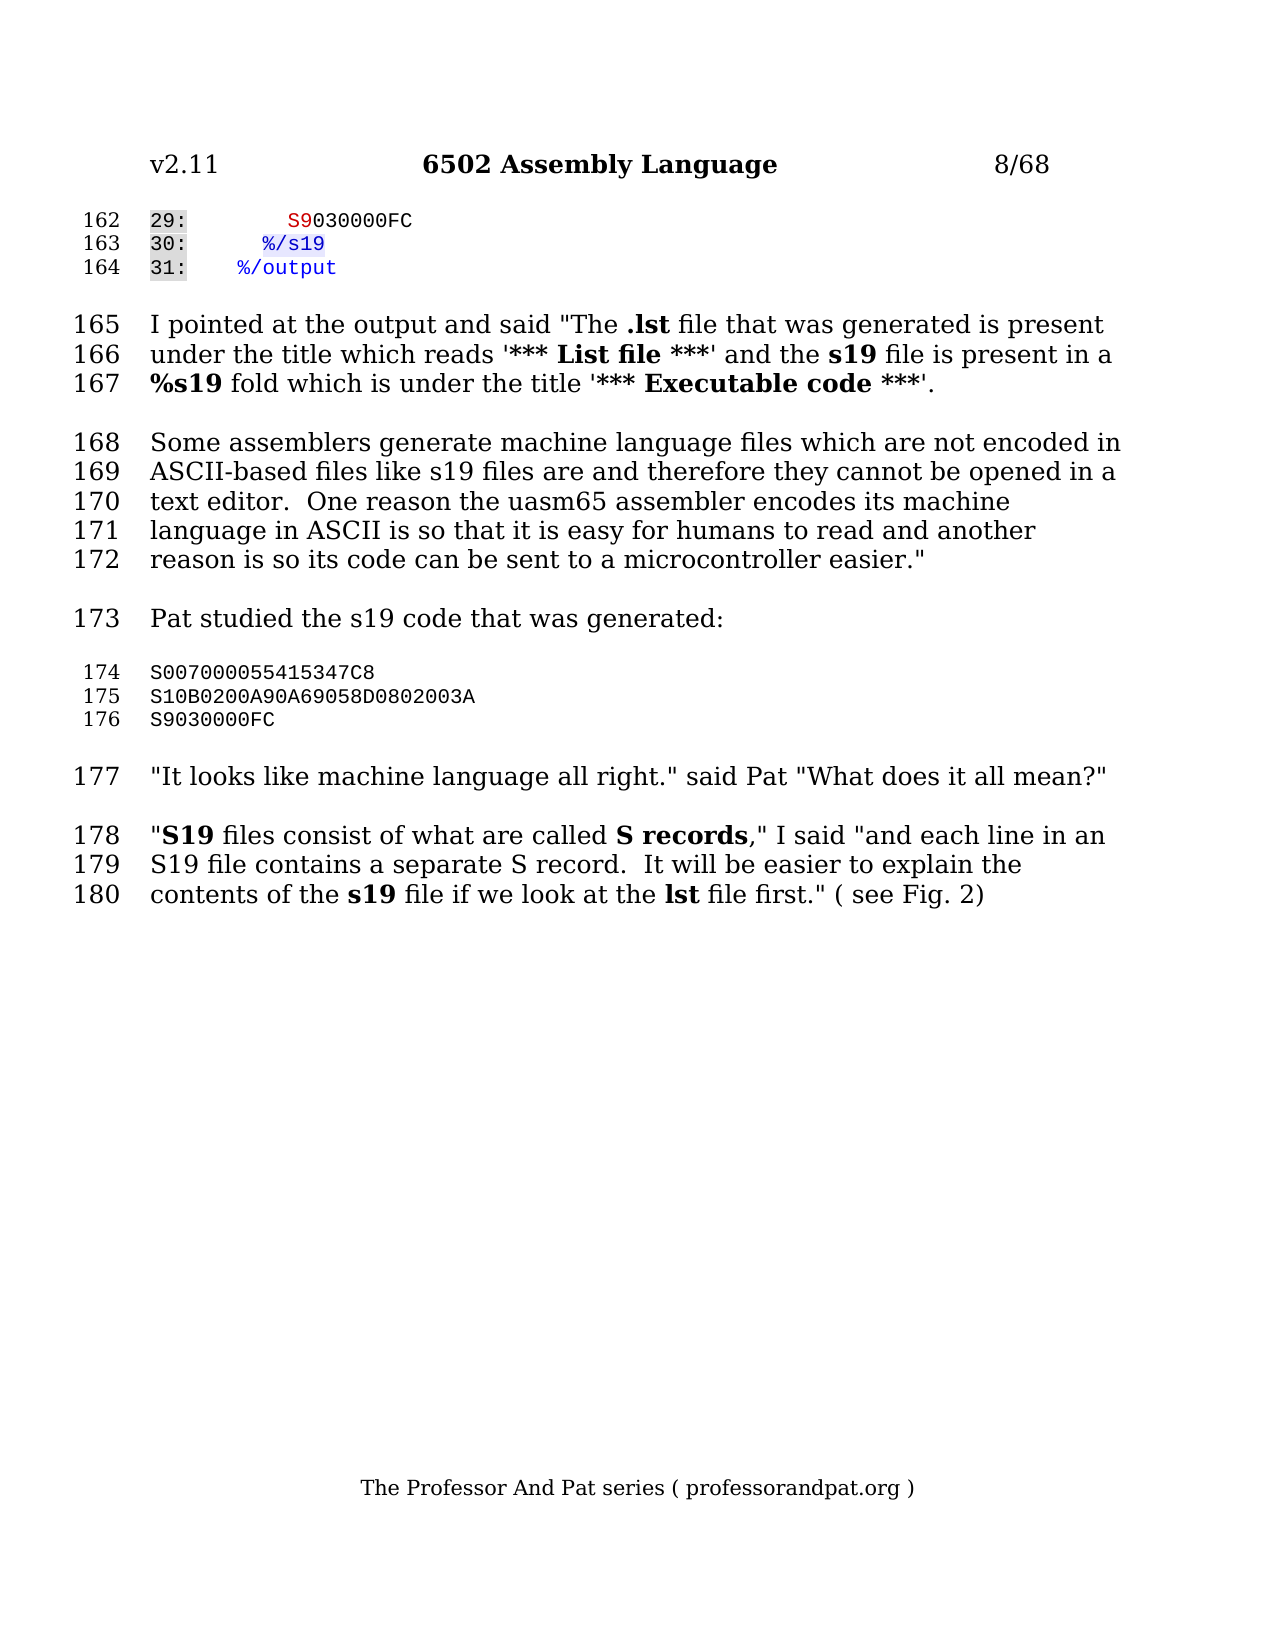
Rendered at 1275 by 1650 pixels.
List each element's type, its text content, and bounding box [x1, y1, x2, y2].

text 29: S9030000FC [150, 210, 1125, 233]
text "It looks like machine language all right." said Pat "What does it all mean?" [150, 762, 1125, 791]
text I pointed at the output and said "The .lst file that was generated is present under the title which reads '*** List file ***' and the s19 file is present in a %s19 fold which is under the title '*** Executable code ***'. [150, 310, 1125, 399]
text "S19 files consist of what are called S records," I said "and each line in an S19 file contains a separate S record. It will be easier to explain the contents of the s19 file if we look at the lst file first." ( see Fig. 2) [150, 821, 1125, 909]
text Pat studied the s19 code that was generated: [150, 604, 1125, 633]
text S10B0200A90A69058D0802003A [150, 686, 1125, 709]
text 31: %/output [150, 257, 1125, 281]
text Some assemblers generate machine language files which are not encoded in ASCII-based files like s19 files are and therefore they cannot be opened in a text editor. One reason the uasm65 assembler encodes its machine language in ASCII is so that it is easy for humans to read and another reason is so its code can be sent to a microcontroller easier." [150, 428, 1125, 574]
text 30: %/s19 [150, 233, 1125, 257]
text S9030000FC [150, 709, 1125, 733]
text S007000055415347C8 [150, 662, 1125, 686]
